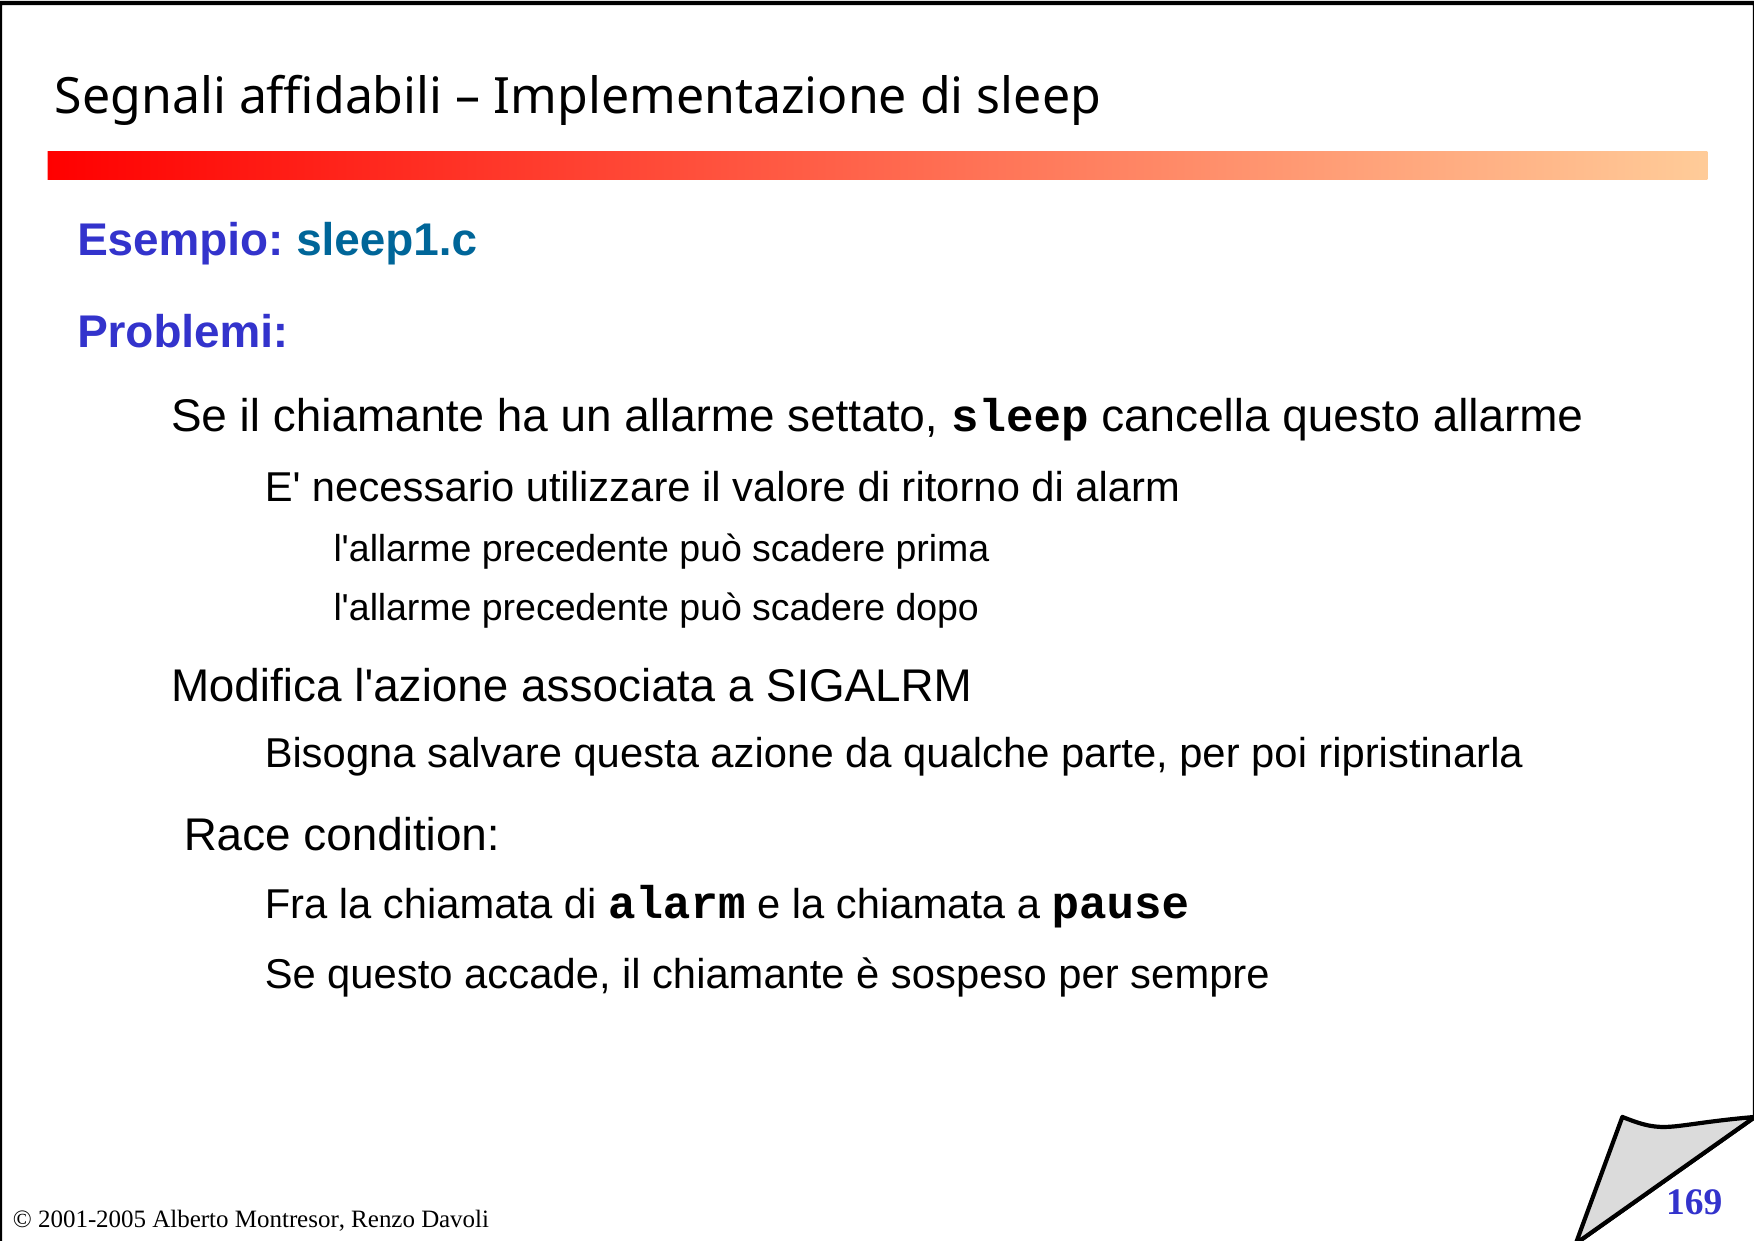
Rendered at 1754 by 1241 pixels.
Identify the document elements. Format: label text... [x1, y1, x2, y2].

list Esempio: sleep1.c Problemi: Se il chiamante ha un allarme settato, sleep cancella questo allarme E' necessario utilizzare il valore di ritorno di alarm l'allarme precedente può scadere prima l'allarme precedente può scadere dopo Modifica l'azione associata a SIGALRM Bisogna salvare questa azione da qualche parte, per poi ripristinarla Race condition: Fra la chiamata di alarm e la chiamata a pause Se questo accade, il chiamante è sospeso per sempre [62, 206, 1700, 1221]
title Segnali affidabili – Implementazione di sleep [40, 49, 1714, 144]
